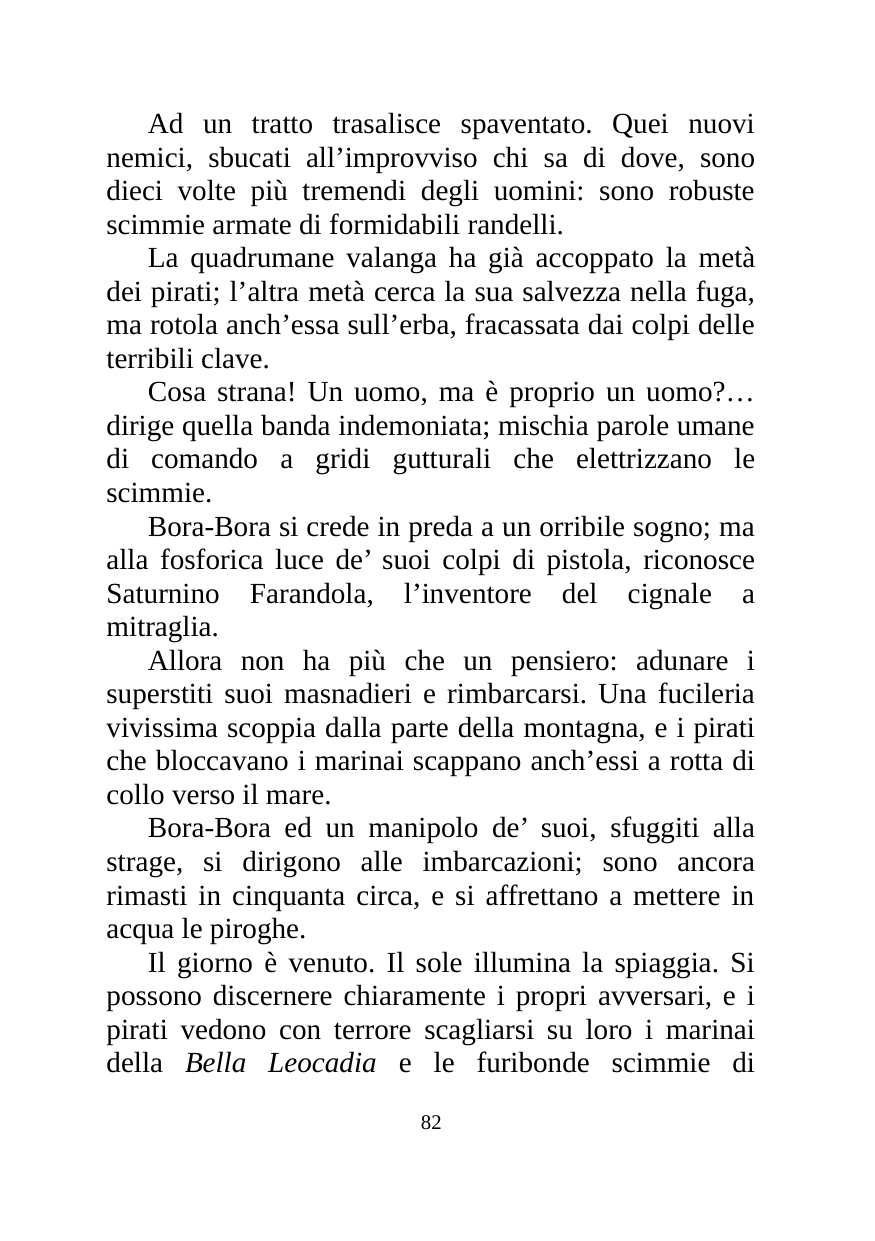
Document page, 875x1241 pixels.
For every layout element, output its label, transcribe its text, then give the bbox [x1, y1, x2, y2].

text La quadrumane valanga ha già accoppato la metà dei pirati; l’altra metà cerca la sua salvezza nella fuga, ma rotola anch’essa sull’erba, fracassata dai colpi delle terribili clave. [106, 240, 756, 374]
text Cosa strana! Un uomo, ma è proprio un uomo?… dirige quella banda indemoniata; mischia parole umane di comando a gridi gutturali che elettrizzano le scimmie. [106, 374, 756, 509]
text Bora-Bora si crede in preda a un orribile sogno; ma alla fosforica luce de’ suoi colpi di pistola, riconosce Saturnino Farandola, l’inventore del cignale a mitraglia. [106, 509, 756, 643]
text Bora-Bora ed un manipolo de’ suoi, sfuggiti alla strage, si dirigono alle imbarcazioni; sono ancora rimasti in cinquanta circa, e si affrettano a mettere in acqua le piroghe. [106, 811, 756, 945]
text Il giorno è venuto. Il sole illumina la spiaggia. Si possono discernere chiaramente i propri avversari, e i pirati vedono con terrore scagliarsi su loro i marinai della Bella Leocadia e le furibonde scimmie di [106, 945, 756, 1079]
text Allora non ha più che un pensiero: adunare i superstiti suoi masnadieri e rimbarcarsi. Una fucileria vivissima scoppia dalla parte della montagna, e i pirati che bloccavano i marinai scappano anch’essi a rotta di collo verso il mare. [106, 643, 756, 811]
text Ad un tratto trasalisce spaventato. Quei nuovi nemici, sbucati all’improvviso chi sa di dove, sono dieci volte più tremendi degli uomini: sono robuste scimmie armate di formidabili randelli. [106, 106, 756, 240]
